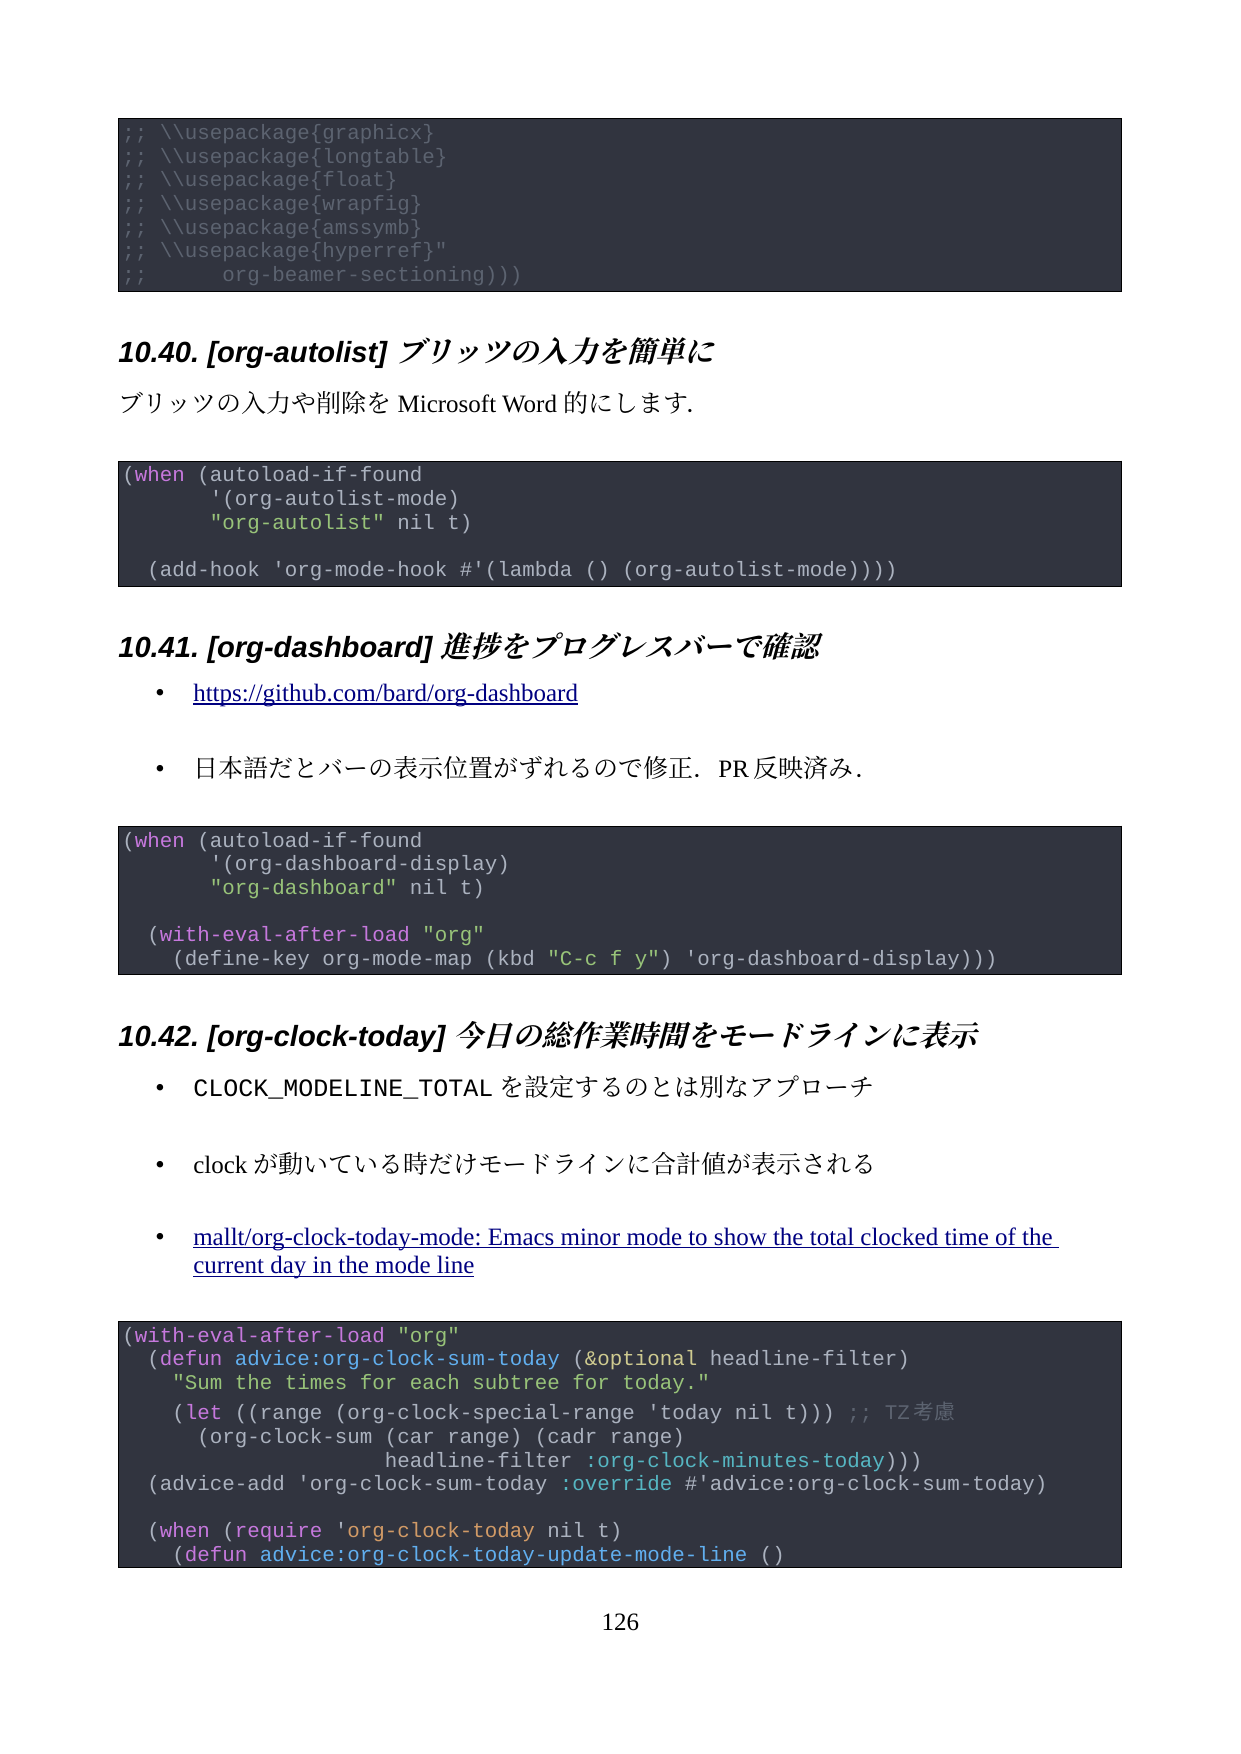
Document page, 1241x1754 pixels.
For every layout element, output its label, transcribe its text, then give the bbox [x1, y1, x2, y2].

text ;; \\usepackage{wrapfig} [119, 189, 1121, 213]
list CLOCK_MODELINE_TOTAL を設定するのとは別なアプローチ [156, 1067, 1122, 1132]
text '(org-autolist-mode) [119, 484, 1121, 508]
text "org-autolist" nil t) [119, 508, 1121, 531]
text headline-filter :org-clock-minutes-today))) [119, 1446, 1121, 1469]
text ;; org-beamer-sectioning))) [119, 260, 1121, 291]
list 日本語だとバーの表示位置がずれるので修正．PR反映済み． [156, 748, 1122, 813]
text (defun advice:org-clock-today-update-mode-line () [119, 1540, 1121, 1567]
text "org-dashboard" nil t) [119, 873, 1121, 897]
text ;; \\usepackage{amssymb} [119, 213, 1121, 236]
text (when (autoload-if-found [119, 827, 1121, 849]
list clock が動いている時だけモードラインに合計値が表示される [156, 1145, 1122, 1209]
text (define-key org-mode-map (kbd "C-c f y") 'org-dashboard-display))) [119, 944, 1121, 974]
text ;; \\usepackage{float} [119, 165, 1121, 189]
text (with-eval-after-load "org" [119, 920, 1121, 944]
text (with-eval-after-load "org" [119, 1322, 1121, 1344]
text ;; \\usepackage{hyperref}" [119, 236, 1121, 260]
text (when (require 'org-clock-today nil t) [119, 1517, 1121, 1540]
text (defun advice:org-clock-sum-today (&optional headline-filter) [119, 1344, 1121, 1368]
text ;; \\usepackage{longtable} [119, 142, 1121, 165]
text ;; \\usepackage{graphicx} [119, 119, 1121, 142]
subtitle [org-dashboard] 進捗をプログレスバーで確認 [118, 624, 1122, 666]
list https://github.com/bard/org-dashboard [156, 678, 1122, 736]
text ブリッツの入力や削除を Microsoft Word 的にします． [118, 383, 1122, 448]
text '(org-dashboard-display) [119, 849, 1121, 873]
text (advice-add 'org-clock-sum-today :override #'advice:org-clock-sum-today) [119, 1469, 1121, 1493]
text (let ((range (org-clock-special-range 'today nil t))) ;; TZ考慮 [119, 1392, 1121, 1422]
text "Sum the times for each subtree for today." [119, 1368, 1121, 1392]
text (org-clock-sum (car range) (cadr range) [119, 1422, 1121, 1446]
text (when (autoload-if-found [119, 462, 1121, 484]
list mallt/org-clock-today-mode: Emacs minor mode to show the total clocked time of the current day in the mode line [156, 1222, 1122, 1308]
text (add-hook 'org-mode-hook #'(lambda () (org-autolist-mode)))) [119, 555, 1121, 586]
subtitle [org-clock-today] 今日の総作業時間をモードラインに表示 [118, 1013, 1122, 1055]
subtitle [org-autolist] ブリッツの入力を簡単に [118, 329, 1122, 371]
